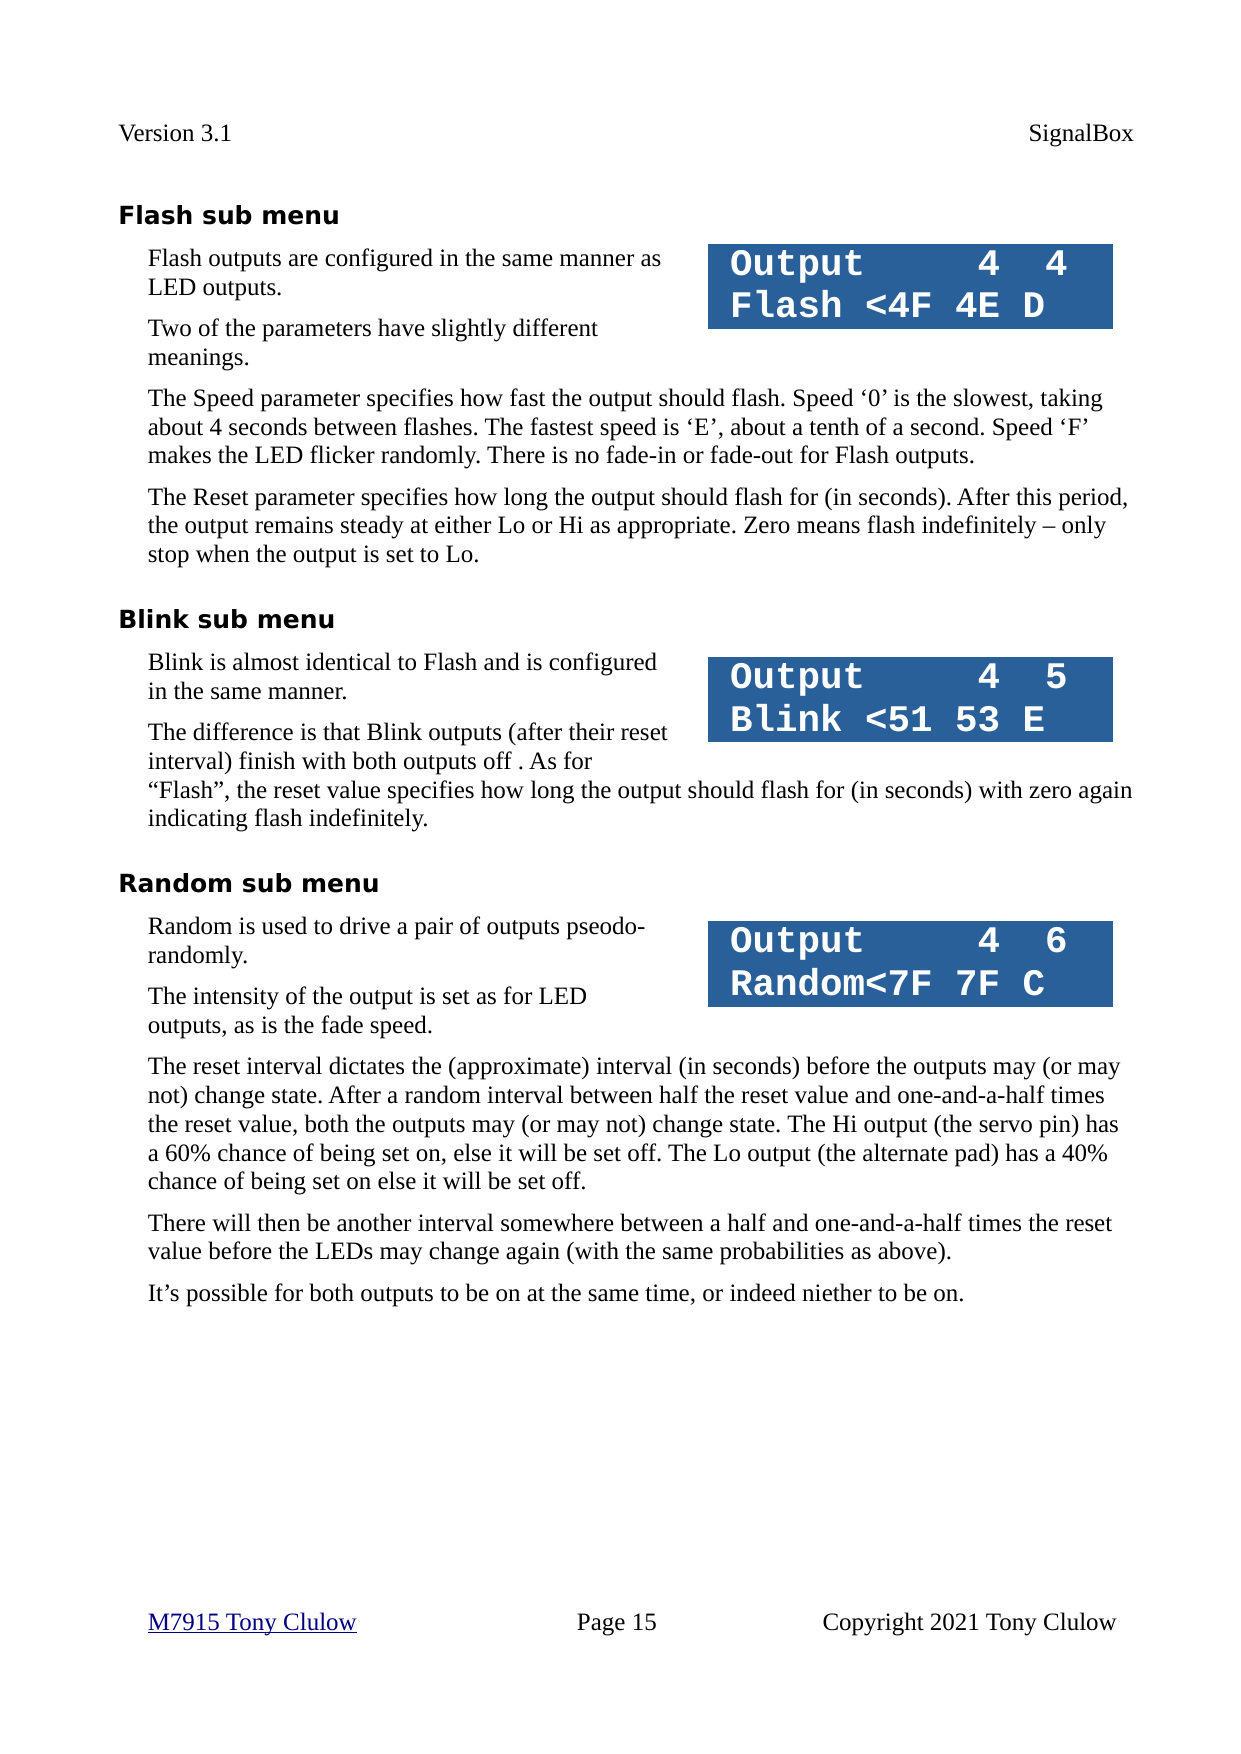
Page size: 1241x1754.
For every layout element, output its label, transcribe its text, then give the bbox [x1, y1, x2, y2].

text The difference is that Blink outputs (after their reset interval) finish with both outputs off . As for “Flash”, the reset value specifies how long the output should flash for (in seconds) with zero again indicating flash indefinitely. [148, 717, 1134, 832]
subtitle Flash sub menu [118, 201, 1134, 231]
text The intensity of the output is set as for LED outputs, as is the fade speed. [148, 981, 1134, 1039]
subtitle Random sub menu [118, 870, 1134, 899]
text The reset interval dictates the (approximate) interval (in seconds) before the outputs may (or may not) change state. After a random interval between half the reset value and one-and-a-half times the reset value, both the outputs may (or may not) change state. The Hi output (the servo pin) has a 60% chance of being set on, else it will be set off. The Lo output (the alternate pad) has a 40% chance of being set on else it will be set off. [148, 1051, 1134, 1195]
text Two of the parameters have slightly different meanings. [148, 313, 1134, 371]
text The Speed parameter specifies how fast the output should flash. Speed ‘0’ is the slowest, taking about 4 seconds between flashes. The fastest speed is ‘E’, about a tenth of a second. Speed ‘F’ makes the LED flicker randomly. There is no fade-in or fade-out for Flash outputs. [148, 383, 1134, 469]
text There will then be another interval somewhere between a half and one-and-a-half times the reset value before the LEDs may change again (with the same probabilities as above). [148, 1208, 1134, 1265]
text Flash outputs are configured in the same manner as LED outputs. [148, 243, 1134, 301]
text It’s possible for both outputs to be on at the same time, or indeed niether to be on. [148, 1278, 1134, 1306]
subtitle Blink sub menu [118, 606, 1134, 635]
text Random is used to drive a pair of outputs pseodo-randomly. [148, 911, 1134, 969]
text The Reset parameter specifies how long the output should flash for (in seconds). After this period, the output remains steady at either Lo or Hi as appropriate. Zero means flash indefinitely – only stop when the output is set to Lo. [148, 482, 1134, 568]
text Blink is almost identical to Flash and is configured in the same manner. [148, 647, 1134, 705]
